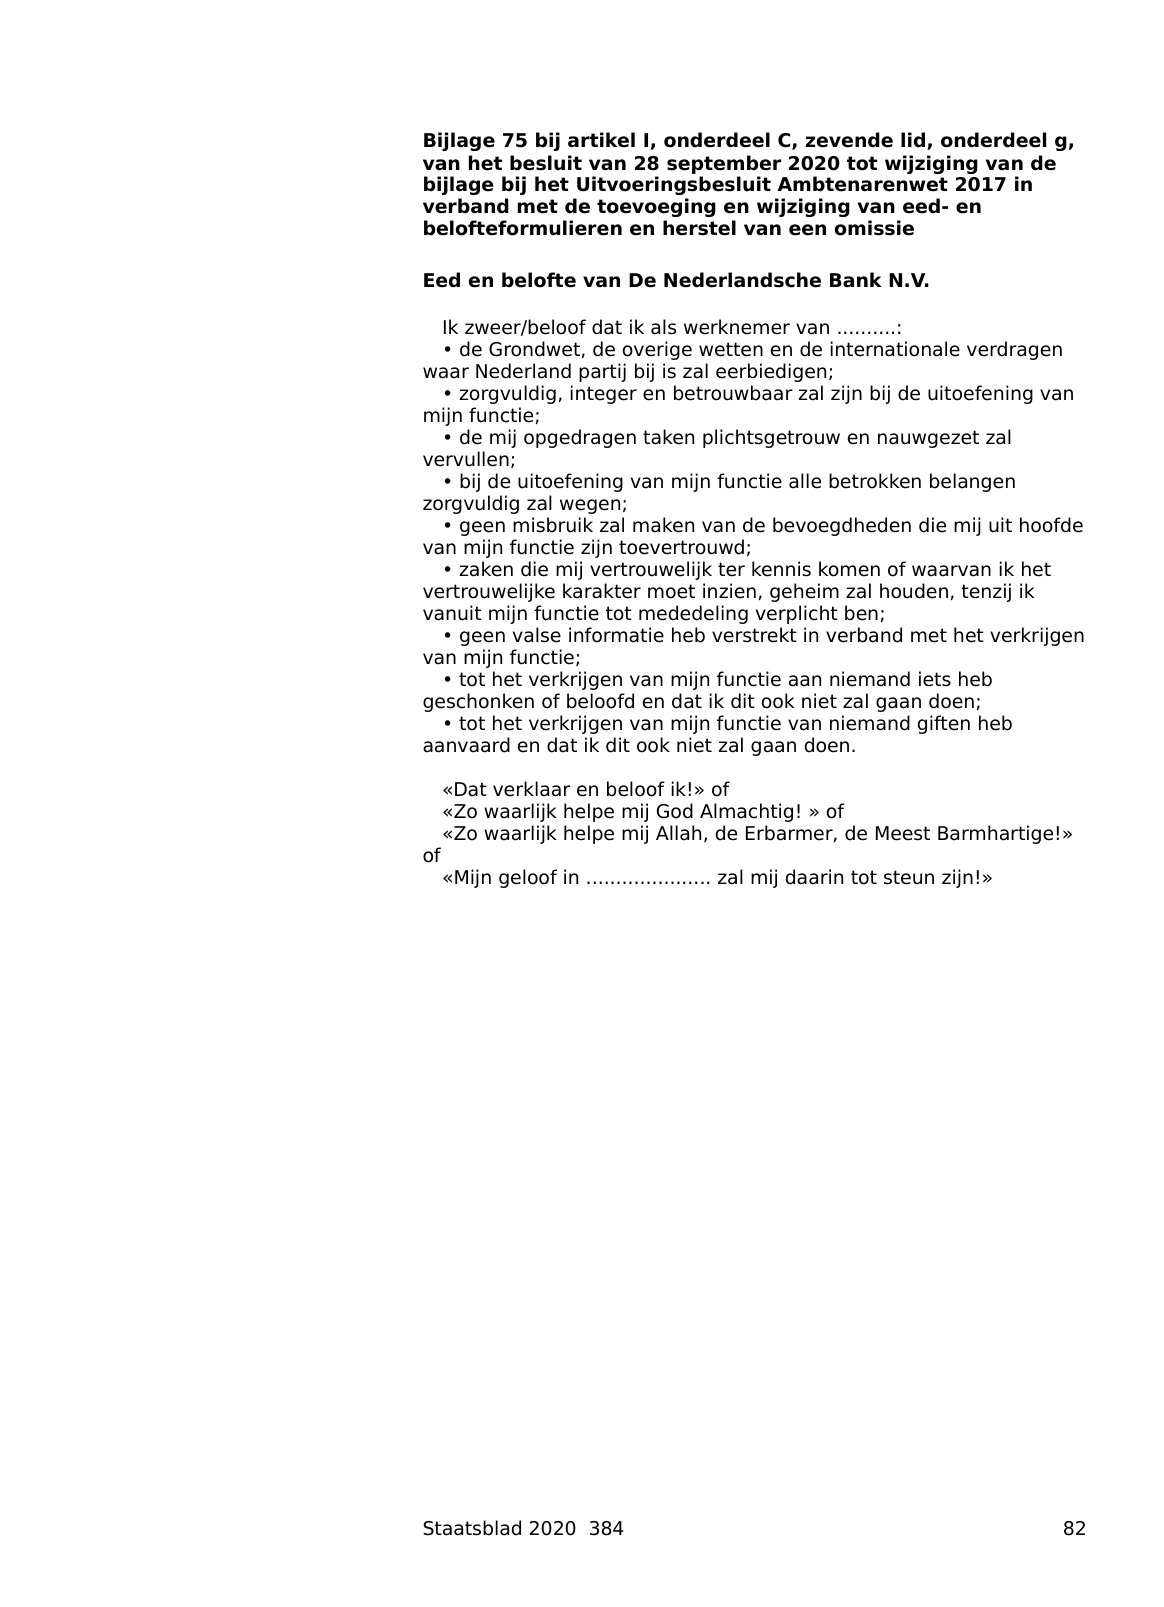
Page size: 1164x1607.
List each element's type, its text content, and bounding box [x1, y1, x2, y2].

text • geen valse informatie heb verstrekt in verband met het verkrijgen van mijn functie; [422, 625, 1087, 669]
text «Dat verklaar en beloof ik!» of [422, 779, 1087, 801]
subtitle Bijlage 75 bij artikel I, onderdeel C, zevende lid, onderdeel g, van het besluit van 28 september 2020 tot wijziging van de bijlage bij het Uitvoeringsbesluit Ambtenarenwet 2017 in verband met de toevoeging en wijziging van eed- en belofteformulieren en herstel van een omissie [422, 130, 1087, 240]
text • tot het verkrijgen van mijn functie aan niemand iets heb geschonken of beloofd en dat ik dit ook niet zal gaan doen; [422, 669, 1087, 713]
subtitle Eed en belofte van De Nederlandsche Bank N.V. [422, 270, 1087, 292]
text «Zo waarlijk helpe mij God Almachtig! » of [422, 801, 1087, 823]
text • zorgvuldig, integer en betrouwbaar zal zijn bij de uitoefening van mijn functie; [422, 383, 1087, 427]
text • bij de uitoefening van mijn functie alle betrokken belangen zorgvuldig zal wegen; [422, 471, 1087, 515]
text «Zo waarlijk helpe mij Allah, de Erbarmer, de Meest Barmhartige!» of [422, 823, 1087, 867]
text • tot het verkrijgen van mijn functie van niemand giften heb aanvaard en dat ik dit ook niet zal gaan doen. [422, 713, 1087, 757]
text Ik zweer/beloof dat ik als werknemer van ..........: [422, 317, 1087, 339]
text «Mijn geloof in ..................... zal mij daarin tot steun zijn!» [422, 867, 1087, 889]
text • de Grondwet, de overige wetten en de internationale verdragen waar Nederland partij bij is zal eerbiedigen; [422, 339, 1087, 383]
text • zaken die mij vertrouwelijk ter kennis komen of waarvan ik het vertrouwelijke karakter moet inzien, geheim zal houden, tenzij ik vanuit mijn functie tot mededeling verplicht ben; [422, 559, 1087, 625]
text • de mij opgedragen taken plichtsgetrouw en nauwgezet zal vervullen; [422, 427, 1087, 471]
text • geen misbruik zal maken van de bevoegdheden die mij uit hoofde van mijn functie zijn toevertrouwd; [422, 515, 1087, 559]
